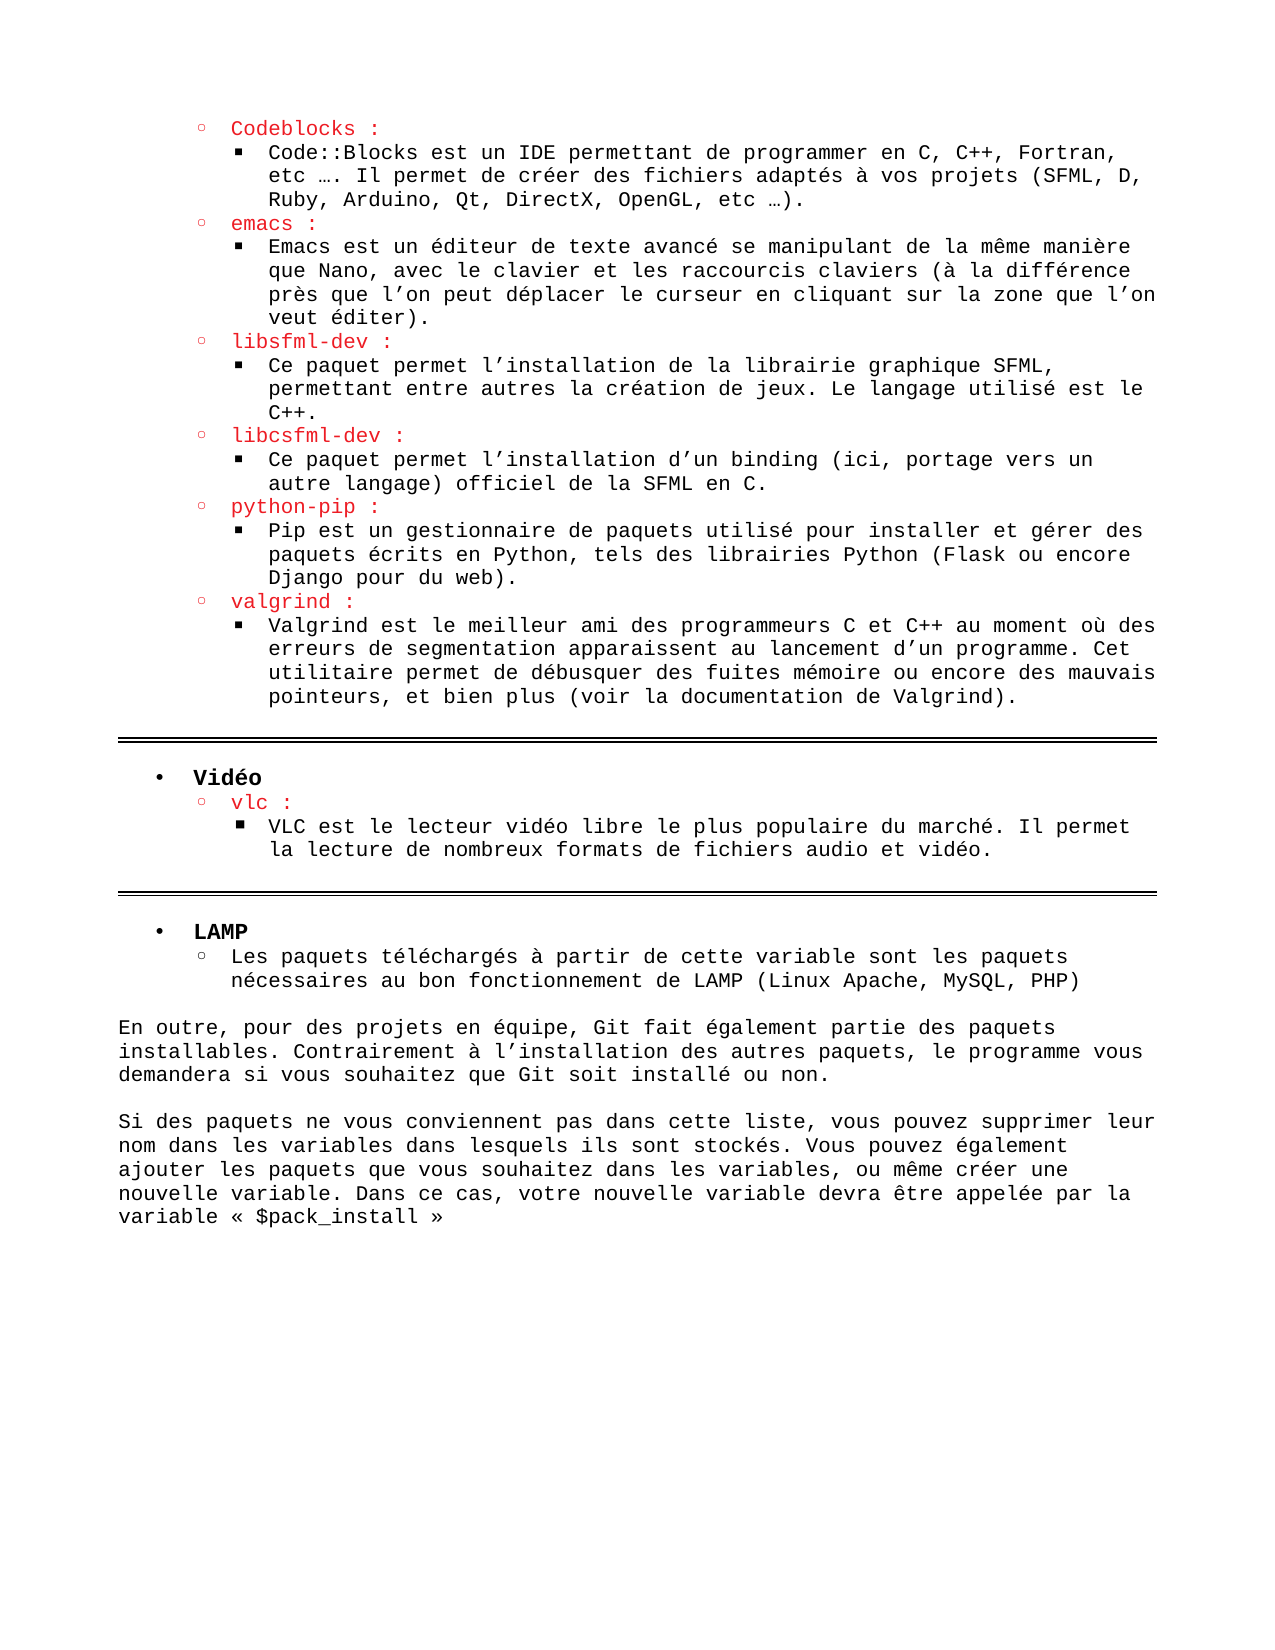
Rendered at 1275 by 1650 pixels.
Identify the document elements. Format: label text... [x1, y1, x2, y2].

list Vidéo [156, 766, 1157, 792]
list Code::Blocks est un IDE permettant de programmer en C, C++, Fortran, etc …. Il permet de créer des fichiers adaptés à vos projets (SFML, D, Ruby, Arduino, Qt, DirectX, OpenGL, etc …). [231, 142, 1157, 213]
list vlc : [193, 792, 1157, 816]
list LAMP [156, 920, 1157, 946]
list Ce paquet permet l’installation de la librairie graphique SFML, permettant entre autres la création de jeux. Le langage utilisé est le C++. [231, 354, 1157, 426]
list valgrind : [193, 591, 1157, 615]
list Pip est un gestionnaire de paquets utilisé pour installer et gérer des paquets écrits en Python, tels des librairies Python (Flask ou encore Django pour du web). [231, 520, 1157, 591]
list Codeblocks : [193, 118, 1157, 142]
list Emacs est un éditeur de texte avancé se manipulant de la même manière que Nano, avec le clavier et les raccourcis claviers (à la différence près que l’on peut déplacer le curseur en cliquant sur la zone que l’on veut éditer). [231, 236, 1157, 331]
list Valgrind est le meilleur ami des programmeurs C et C++ au moment où des erreurs de segmentation apparaissent au lancement d’un programme. Cet utilitaire permet de débusquer des fuites mémoire ou encore des mauvais pointeurs, et bien plus (voir la documentation de Valgrind). [231, 615, 1157, 709]
list emacs : [193, 213, 1157, 236]
text En outre, pour des projets en équipe, Git fait également partie des paquets installables. Contrairement à l’installation des autres paquets, le programme vous demandera si vous souhaitez que Git soit installé ou non. [118, 1017, 1157, 1088]
list python-pip : [193, 496, 1157, 520]
list VLC est le lecteur vidéo libre le plus populaire du marché. Il permet la lecture de nombreux formats de fichiers audio et vidéo. [231, 816, 1157, 863]
list Les paquets téléchargés à partir de cette variable sont les paquets nécessaires au bon fonctionnement de LAMP (Linux Apache, MySQL, PHP) [193, 946, 1157, 993]
text Si des paquets ne vous conviennent pas dans cette liste, vous pouvez supprimer leur nom dans les variables dans lesquels ils sont stockés. Vous pouvez également ajouter les paquets que vous souhaitez dans les variables, ou même créer une nouvelle variable. Dans ce cas, votre nouvelle variable devra être appelée par la variable « $pack_install » [118, 1112, 1157, 1230]
list libsfml-dev : [193, 331, 1157, 354]
list Ce paquet permet l’installation d’un binding (ici, portage vers un autre langage) officiel de la SFML en C. [231, 449, 1157, 496]
list libcsfml-dev : [193, 426, 1157, 449]
